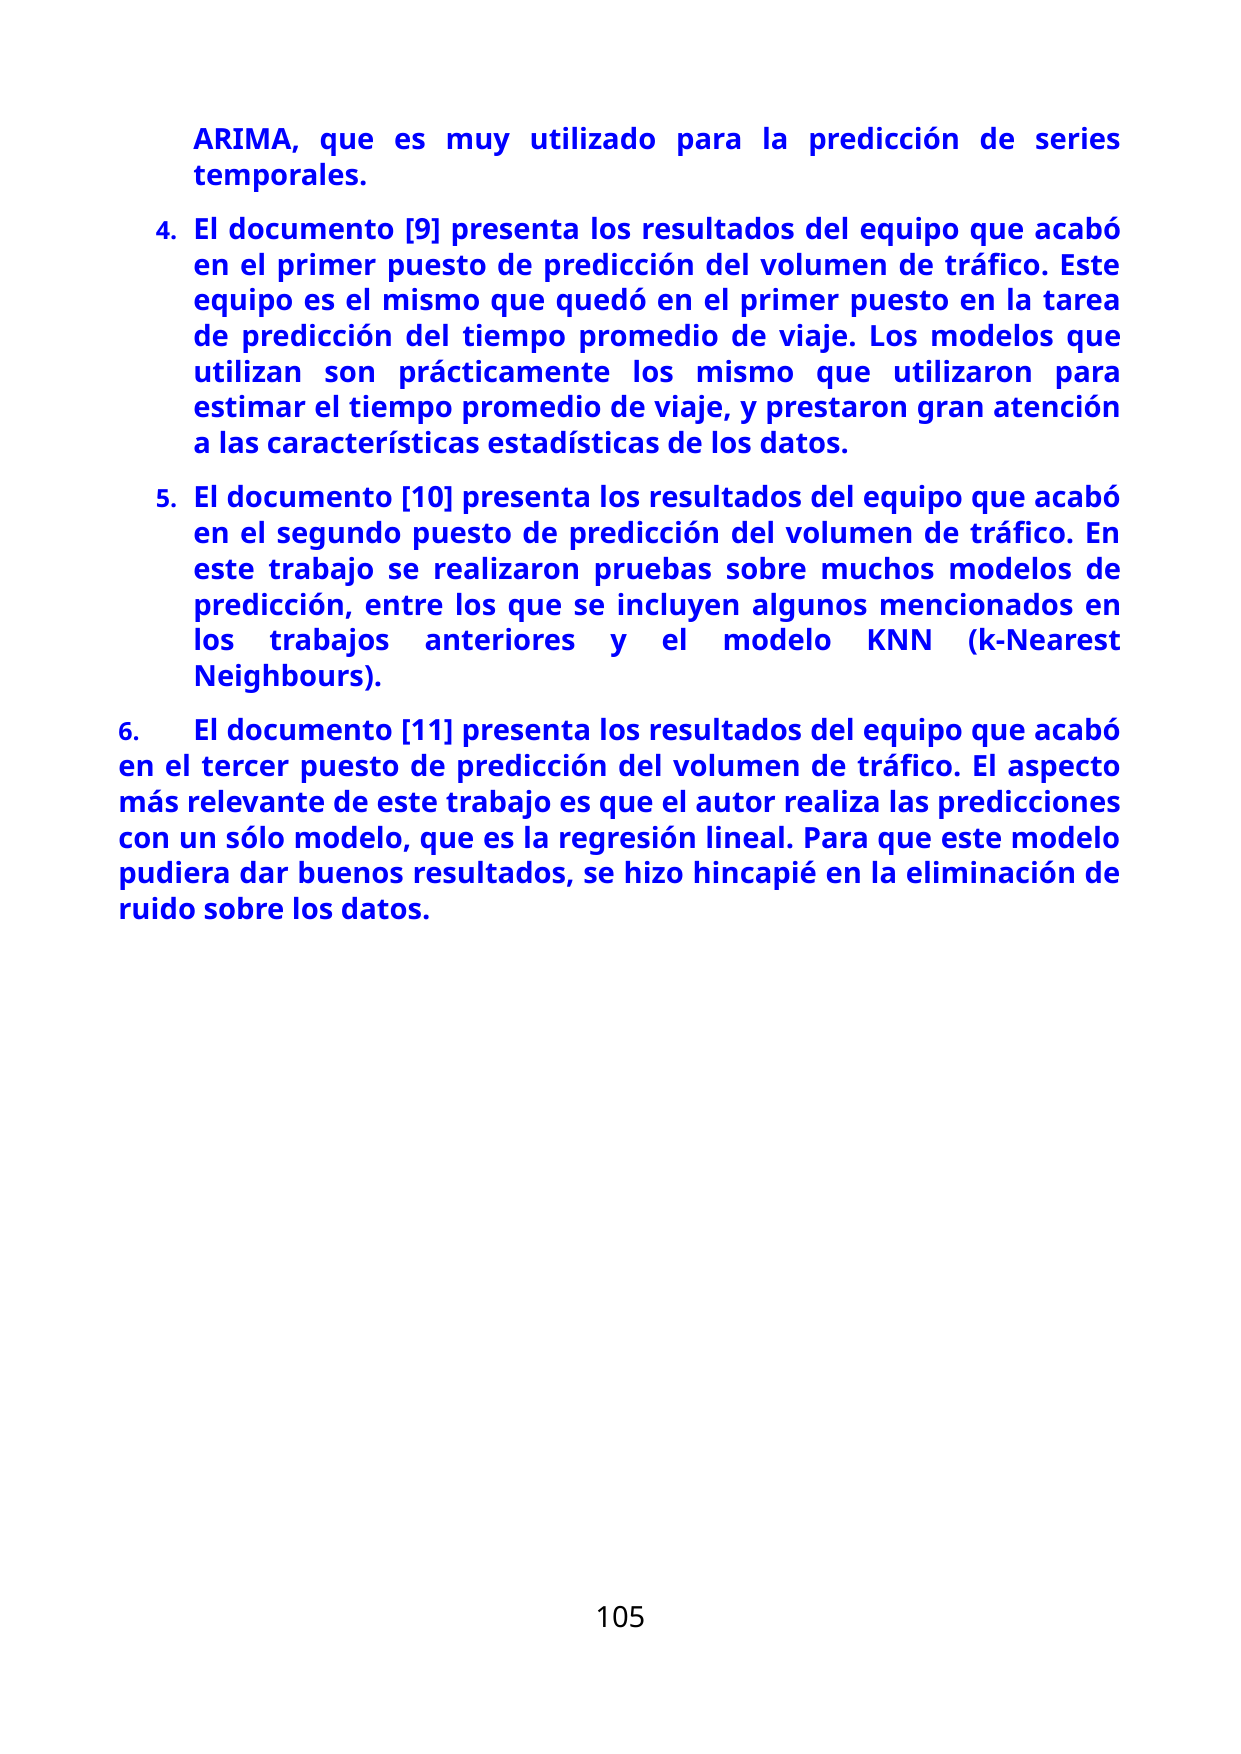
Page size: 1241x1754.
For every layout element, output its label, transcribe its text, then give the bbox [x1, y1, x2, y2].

list El documento [11] presenta los resultados del equipo que acabó en el tercer puesto de predicción del volumen de tráfico. El aspecto más relevante de este trabajo es que el autor realiza las predicciones con un sólo modelo, que es la regresión lineal. Para que este modelo pudiera dar buenos resultados, se hizo hincapié en la eliminación de ruido sobre los datos. [118, 710, 1122, 928]
list El documento [9] presenta los resultados del equipo que acabó en el primer puesto de predicción del volumen de tráfico. Este equipo es el mismo que quedó en el primer puesto en la tarea de predicción del tiempo promedio de viaje. Los modelos que utilizan son prácticamente los mismo que utilizaron para estimar el tiempo promedio de viaje, y prestaron gran atención a las características estadísticas de los datos. [156, 208, 1122, 462]
list ARIMA, que es muy utilizado para la predicción de series temporales. [156, 118, 1122, 193]
list El documento [10] presenta los resultados del equipo que acabó en el segundo puesto de predicción del volumen de tráfico. En este trabajo se realizaron pruebas sobre muchos modelos de predicción, entre los que se incluyen algunos mencionados en los trabajos anteriores y el modelo KNN (k-Nearest Neighbours). [156, 477, 1122, 695]
